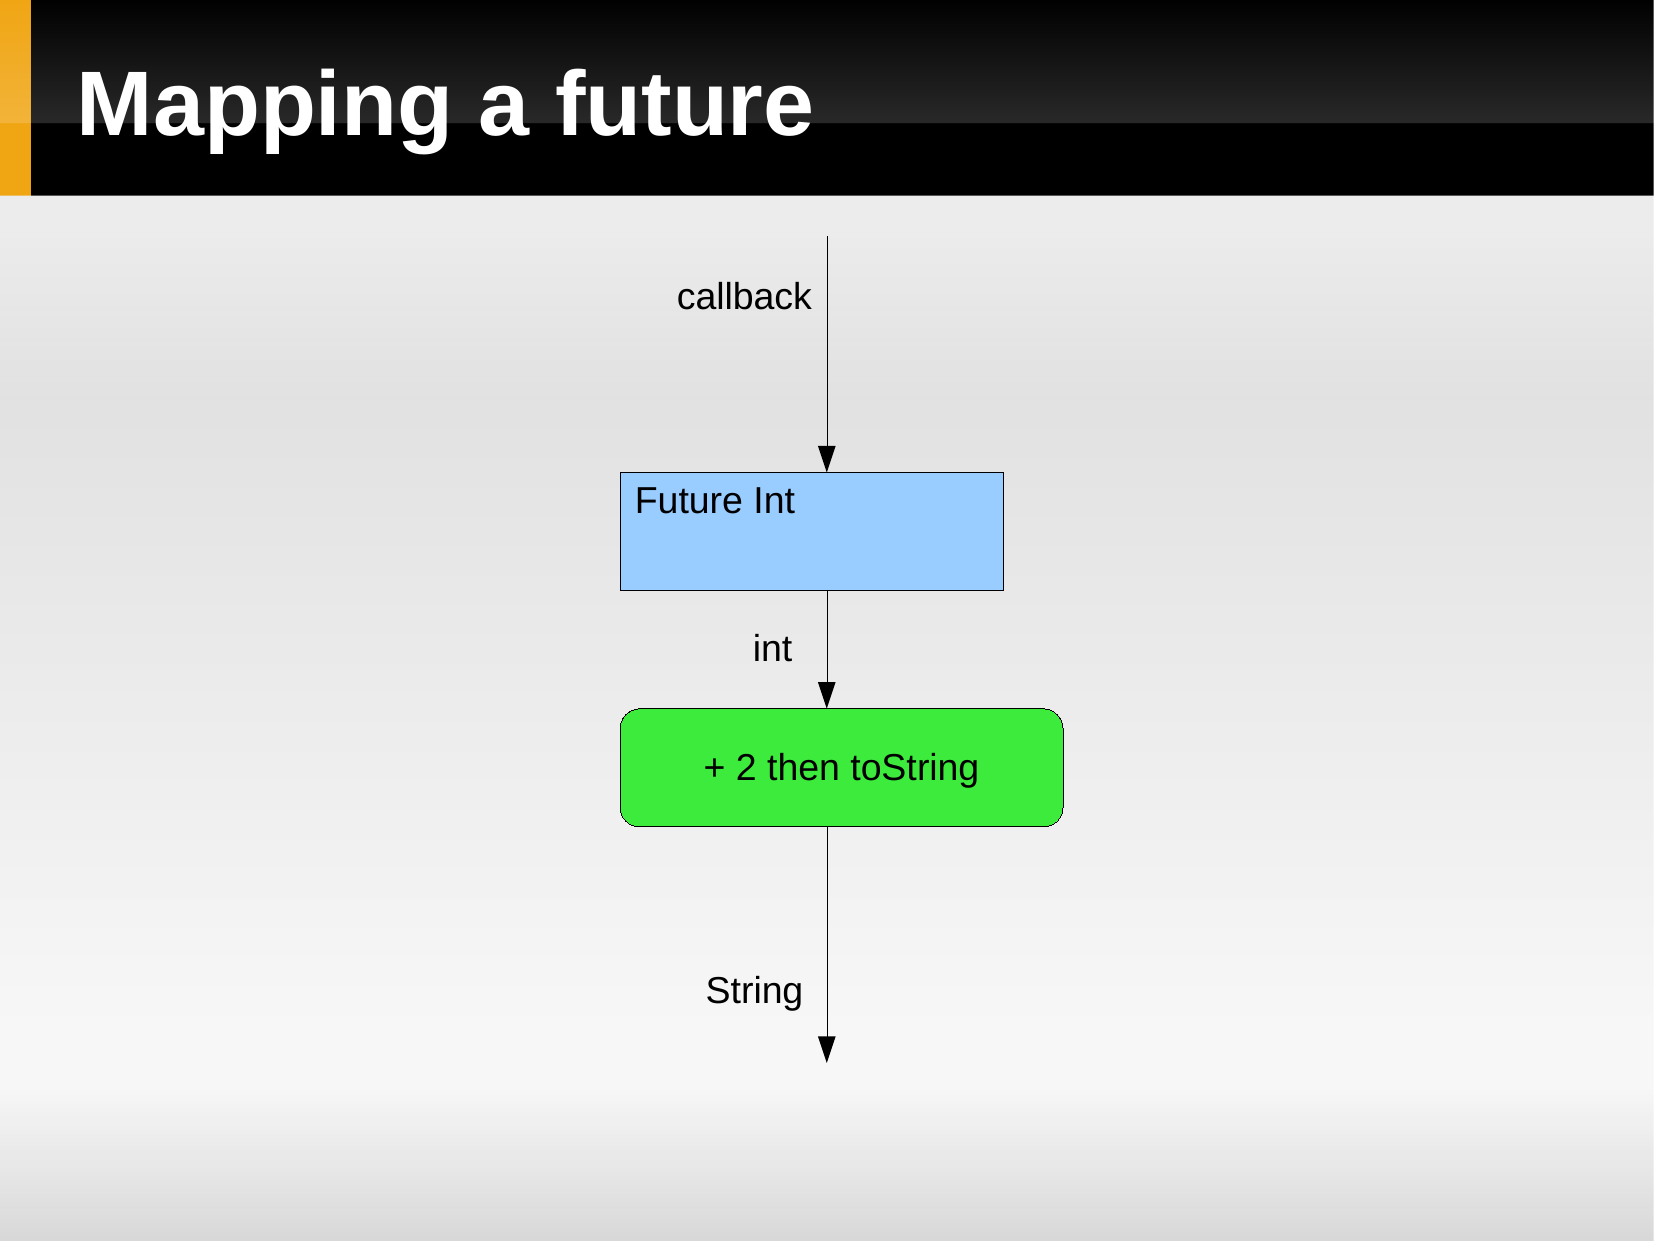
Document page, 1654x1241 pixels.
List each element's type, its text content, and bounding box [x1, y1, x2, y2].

picture [0, 0, 1654, 1241]
text_box Future Int [620, 472, 1004, 591]
text_box int [738, 620, 808, 680]
text_box String [690, 962, 819, 1020]
text_box callback [662, 267, 827, 325]
title Mapping a future [76, 0, 1565, 208]
text_box + 2 then toString [620, 708, 1064, 827]
